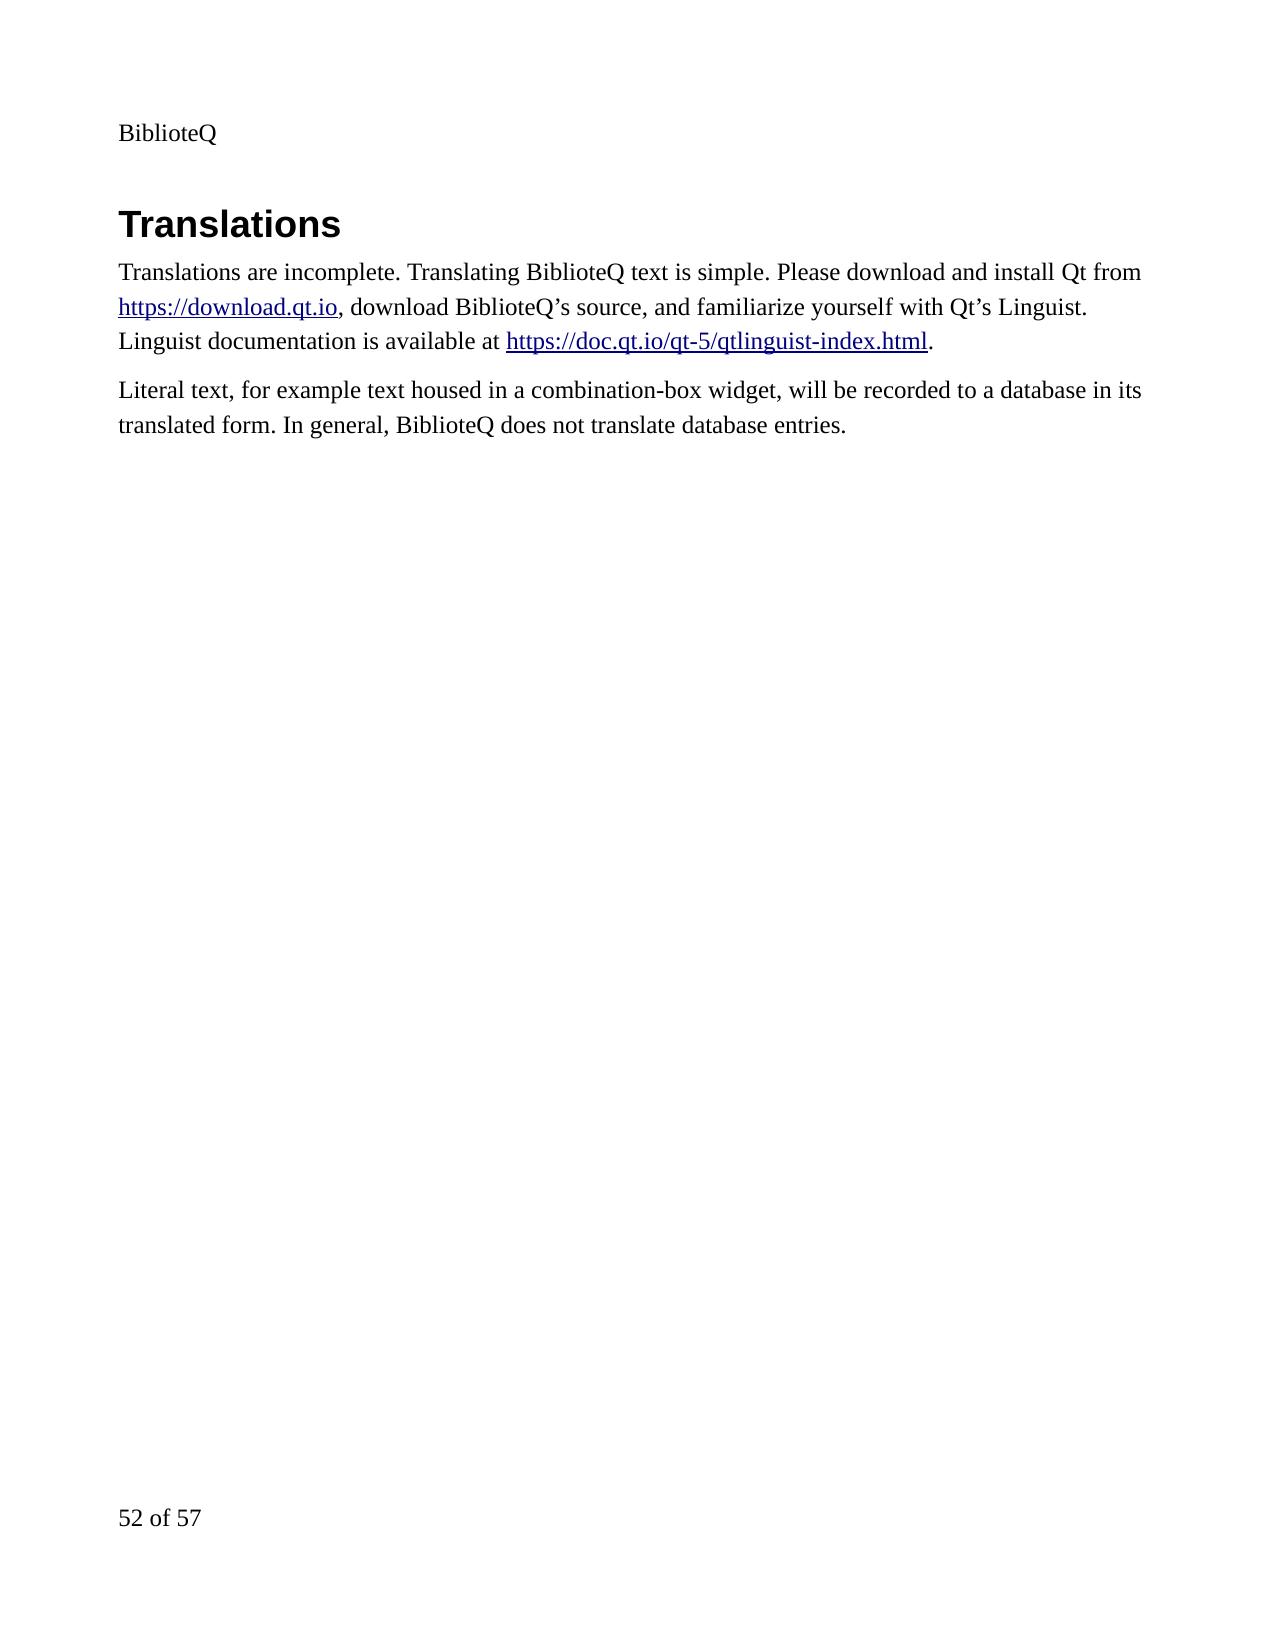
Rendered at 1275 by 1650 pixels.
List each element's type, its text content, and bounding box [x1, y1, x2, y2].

text Translations are incomplete. Translating BiblioteQ text is simple. Please download and install Qt from https://download.qt.io, download BiblioteQ’s source, and familiarize yourself with Qt’s Linguist. Linguist documentation is available at https://doc.qt.io/qt-5/qtlinguist-index.html. [118, 257, 1157, 355]
subtitle Translations [118, 201, 1157, 245]
text Literal text, for example text housed in a combination-box widget, will be recorded to a database in its translated form. In general, BiblioteQ does not translate database entries. [118, 376, 1157, 439]
